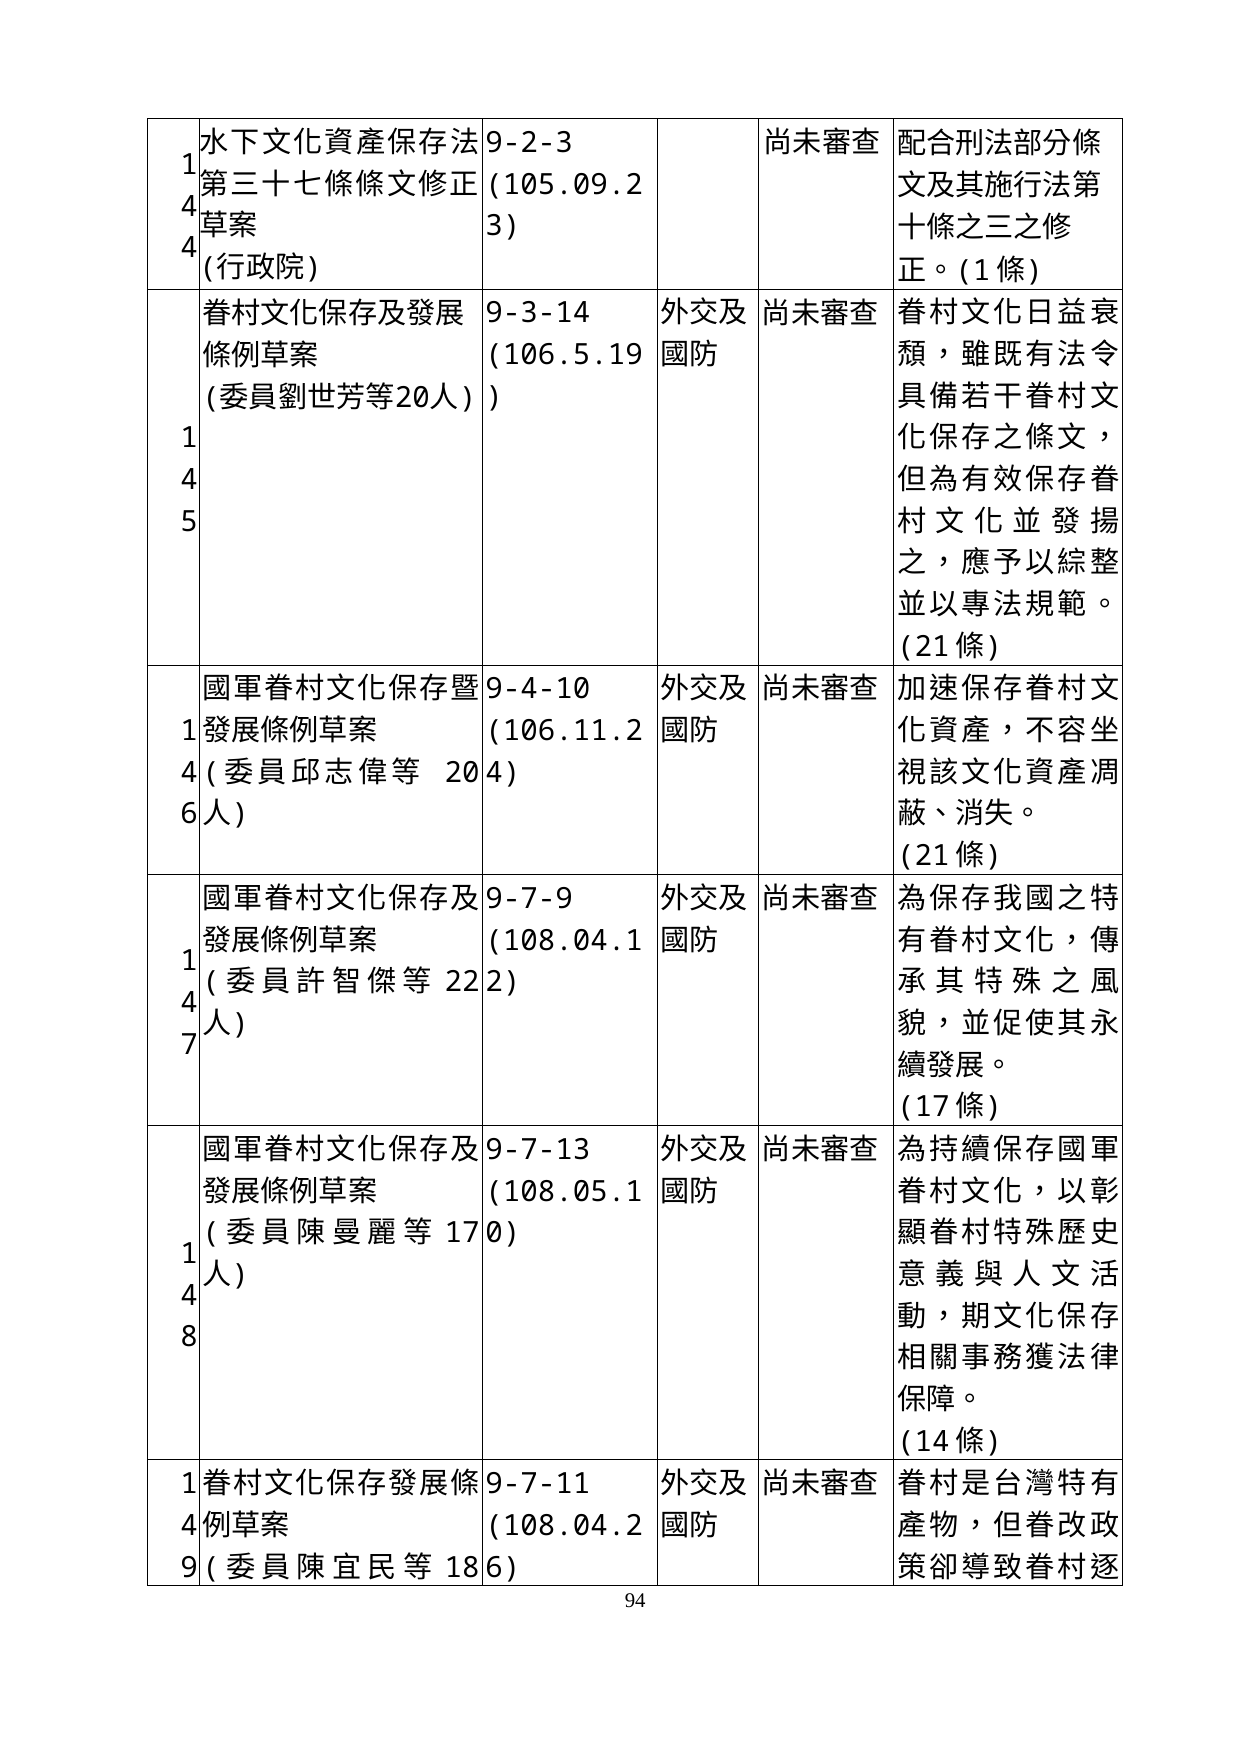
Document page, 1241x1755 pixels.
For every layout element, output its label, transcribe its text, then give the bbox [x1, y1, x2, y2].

table_cell 為持續保存國軍眷村文化，以彰顯眷村特殊歷史意義與人文活動，期文化保存相關事務獲法律保障。 (14條) [894, 1126, 1122, 1459]
table_cell 9-4-10 (106.11.24) [483, 666, 657, 874]
table_cell 眷村文化保存發展條例草案 (委員陳宜民等18 [200, 1460, 482, 1585]
table_cell 尚未審查 [759, 119, 893, 288]
table_cell 加速保存眷村文化資產，不容坐視該文化資產凋蔽、消失。 (21條) [894, 666, 1122, 874]
table_cell 國軍眷村文化保存暨發展條例草案 (委員邱志偉等 20人) [200, 666, 482, 874]
table_cell 9-2-3 (105.09.23) [483, 119, 657, 288]
table_cell [148, 1126, 199, 1459]
table_cell [658, 119, 758, 288]
table_cell 外交及國防 [658, 666, 758, 874]
table_cell 水下文化資產保存法第三十七條條文修正草案 (行政院) [200, 119, 482, 288]
table_cell 9-7-11 (108.04.26) [483, 1460, 657, 1585]
table_cell [148, 119, 199, 288]
table_cell 為保存我國之特有眷村文化，傳承其特殊之風貌，並促使其永續發展。 (17條) [894, 875, 1122, 1125]
table_cell 外交及國防 [658, 1126, 758, 1459]
table_cell [148, 1460, 199, 1585]
table_cell 尚未審查 [759, 875, 893, 1125]
table_cell 外交及國防 [658, 875, 758, 1125]
table_cell 眷村文化保存及發展條例草案 (委員劉世芳等20人) [200, 290, 482, 664]
table_cell [148, 290, 199, 664]
table_cell 尚未審查 [759, 1126, 893, 1459]
table_cell [148, 666, 199, 874]
table_cell [148, 875, 199, 1125]
table_cell 9-7-9 (108.04.12) [483, 875, 657, 1125]
table_cell 9-7-13 (108.05.10) [483, 1126, 657, 1459]
table_cell 眷村是台灣特有產物，但眷改政策卻導致眷村逐 [894, 1460, 1122, 1585]
table_cell 9-3-14 (106.5.19) [483, 290, 657, 664]
table_cell 尚未審查 [759, 290, 893, 664]
table_cell 尚未審查 [759, 1460, 893, 1585]
table_cell 尚未審查 [759, 666, 893, 874]
table_cell 國軍眷村文化保存及發展條例草案 (委員許智傑等22人) [200, 875, 482, 1125]
table_cell 外交及國防 [658, 1460, 758, 1585]
table_cell 配合刑法部分條文及其施行法第十條之三之修正。(1條) [894, 119, 1122, 288]
table_cell 國軍眷村文化保存及發展條例草案 (委員陳曼麗等17人) [200, 1126, 482, 1459]
table_cell 眷村文化日益衰頹，雖既有法令具備若干眷村文化保存之條文，但為有效保存眷村文化並發揚之，應予以綜整並以專法規範。(21條) [894, 290, 1122, 664]
table_cell 外交及國防 [658, 290, 758, 664]
